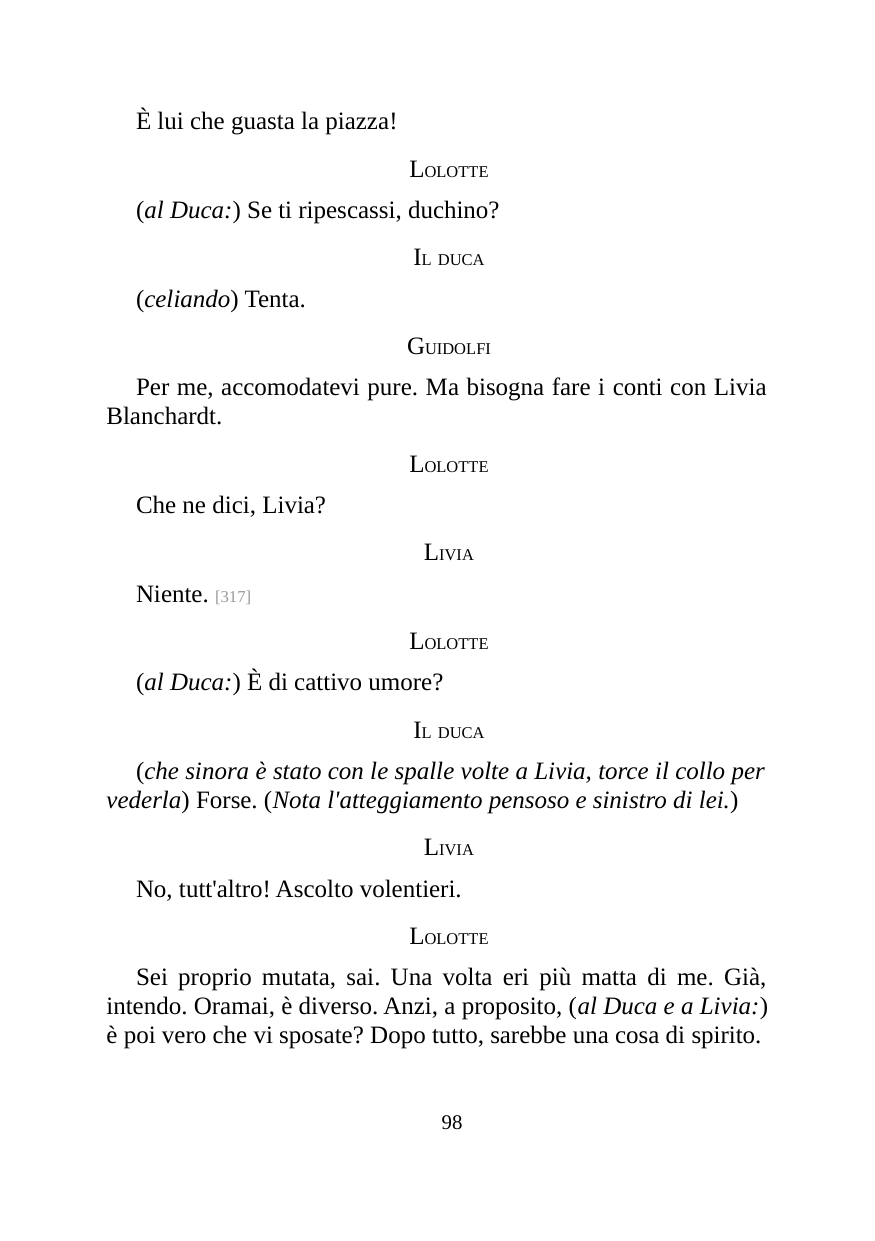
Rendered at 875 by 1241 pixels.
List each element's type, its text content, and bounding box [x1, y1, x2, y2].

text Guidolfi [106, 331, 768, 360]
text Sei proprio mutata, sai. Una volta eri più matta di me. Già, intendo. Oramai, è diverso. Anzi, a proposito, (al Duca e a Livia:) è poi vero che vi sposate? Dopo tutto, sarebbe una cosa di spirito. [106, 962, 768, 1049]
text Lolotte [106, 626, 768, 655]
text Lolotte [106, 449, 768, 477]
text Che ne dici, Livia? [106, 490, 768, 519]
text (che sinora è stato con le spalle volte a Livia, torce il collo per vederla) Forse. (Nota l'atteggiamento pensoso e sinistro di lei.) [106, 756, 768, 814]
text Lolotte [106, 154, 768, 182]
text Lolotte [106, 921, 768, 950]
text Niente. [317] [106, 579, 768, 607]
text È lui che guasta la piazza! [106, 106, 768, 135]
text Livia [106, 537, 768, 566]
text (al Duca:) Se ti ripescassi, duchino? [106, 195, 768, 224]
text Il duca [106, 715, 768, 744]
text (al Duca:) È di cattivo umore? [106, 667, 768, 696]
text Livia [106, 832, 768, 861]
text No, tutt'altro! Ascolto volentieri. [106, 874, 768, 902]
text Il duca [106, 242, 768, 271]
text (celiando) Tenta. [106, 284, 768, 312]
text Per me, accomodatevi pure. Ma bisogna fare i conti con Livia Blanchardt. [106, 372, 768, 430]
